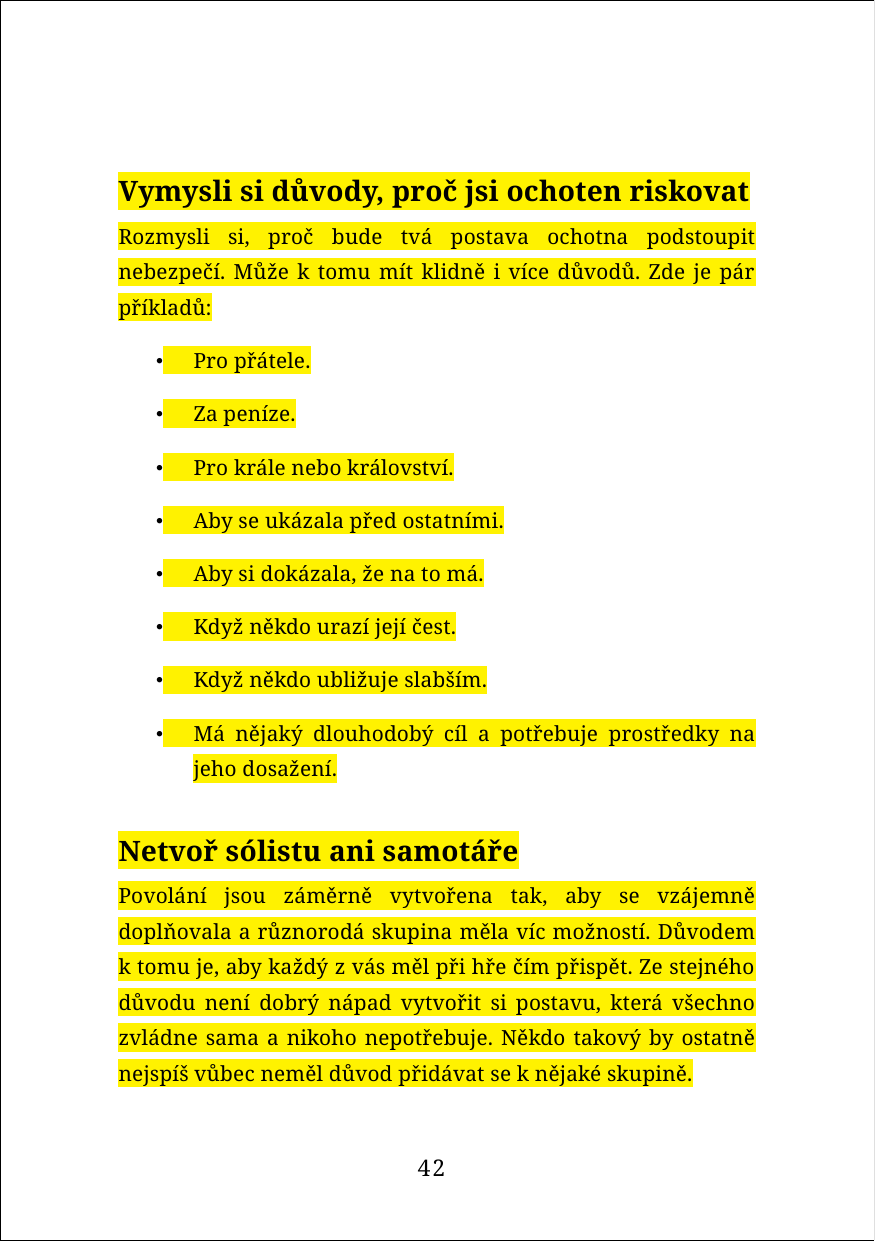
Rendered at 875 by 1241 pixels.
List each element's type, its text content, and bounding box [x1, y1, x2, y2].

list Aby si dokázala, že na to má. [156, 559, 756, 587]
list Pro krále nebo království. [156, 453, 756, 481]
list Pro přátele. [156, 346, 756, 374]
text Povolání jsou záměrně vytvořena tak, aby se vzájemně doplňovala a různorodá skupina měla víc možností. Důvodem k tomu je, aby každý z vás měl při hře čím přispět. Ze stejného důvodu není dobrý nápad vytvořit si postavu, která všechno zvládne sama a nikoho nepotřebuje. Někdo takový by ostatně nejspíš vůbec neměl důvod přidávat se k nějaké skupině. [118, 881, 756, 1087]
list Má nějaký dlouhodobý cíl a potřebuje prostředky na jeho dosažení. [156, 719, 756, 783]
subtitle Netvoř sólistu ani samotáře [118, 831, 756, 869]
list Aby se ukázala před ostatními. [156, 506, 756, 534]
list Když někdo urazí její čest. [156, 612, 756, 641]
text Rozmysli si, proč bude tvá postava ochotna podstoupit nebezpečí. Může k tomu mít klidně i více důvodů. Zde je pár příkladů: [118, 222, 756, 321]
list Když někdo ubližuje slabším. [156, 666, 756, 694]
list Za peníze. [156, 399, 756, 428]
subtitle Vymysli si důvody, proč jsi ochoten riskovat [118, 172, 756, 210]
